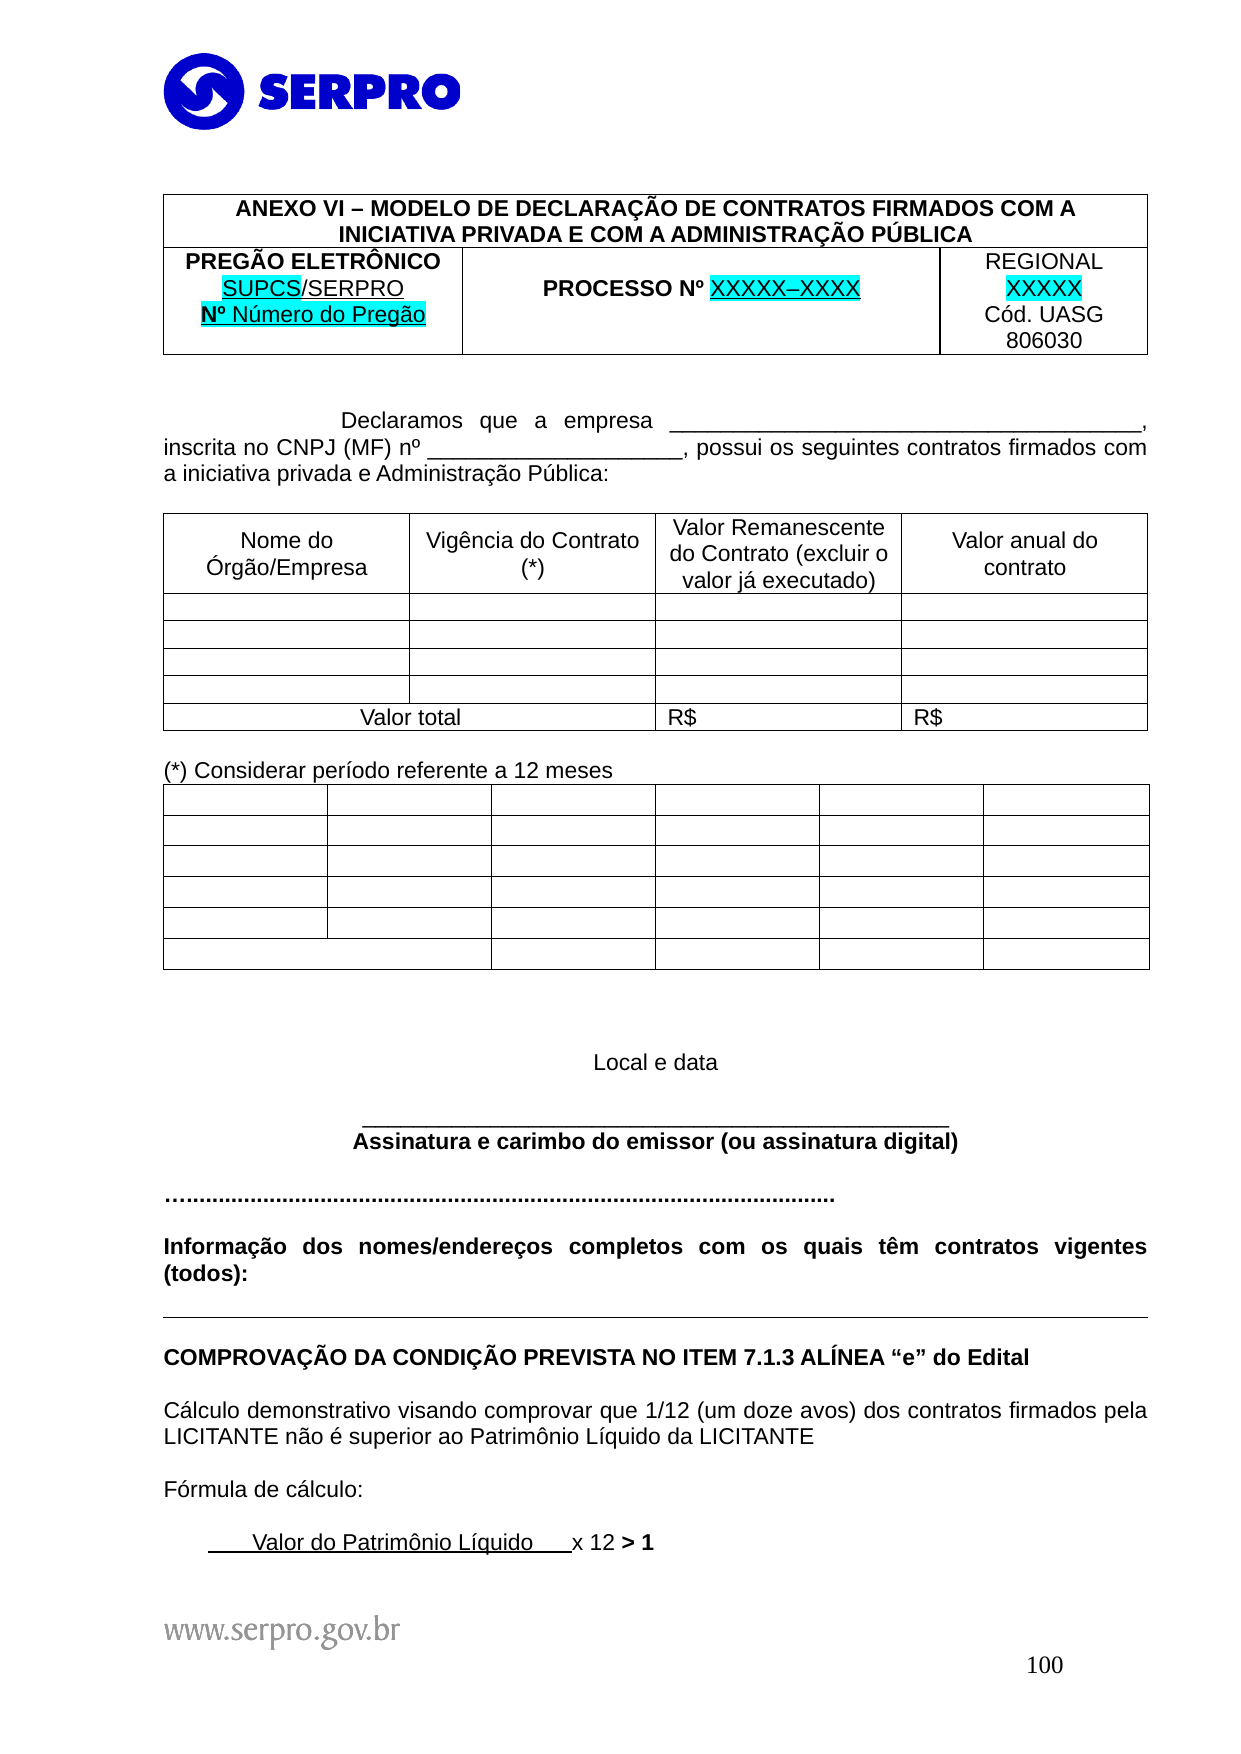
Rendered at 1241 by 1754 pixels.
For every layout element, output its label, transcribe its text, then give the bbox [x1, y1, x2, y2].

table_cell [164, 676, 409, 703]
table_cell [656, 846, 819, 876]
table_cell R$ [902, 704, 1147, 730]
table_cell [656, 621, 901, 648]
table_cell [820, 939, 983, 969]
table_cell [410, 649, 655, 675]
table_cell [656, 908, 819, 938]
table_header [820, 785, 983, 814]
table_cell PREGÃO ELETRÔNICO SUPCS/SERPRO Nº Número do Pregão [164, 248, 462, 354]
table_cell [164, 908, 327, 938]
table_cell [656, 877, 819, 907]
table_cell [328, 816, 491, 845]
table_cell [410, 594, 655, 620]
table_cell [656, 939, 819, 969]
table_cell [328, 877, 491, 907]
table_cell [656, 676, 901, 703]
text (*) Considerar período referente a 12 meses [163, 757, 1148, 784]
table_cell [984, 939, 1149, 969]
table_cell [164, 877, 327, 907]
table_header [328, 785, 491, 814]
table_cell [656, 594, 901, 620]
table_cell [410, 621, 655, 648]
table_cell [820, 816, 983, 845]
table_cell [328, 908, 491, 938]
text Local e data [163, 1049, 1148, 1075]
table_cell REGIONAL XXXXX Cód. UASG 806030 [941, 248, 1147, 354]
table_cell [164, 816, 327, 845]
text Declaramos que a empresa _____________________________________, inscrita no CNPJ (MF) nº ____________________, possui os seguintes contratos firmados com a iniciativa privada e Administração Pública: [163, 407, 1148, 487]
text Cálculo demonstrativo visando comprovar que 1/12 (um doze avos) dos contratos firmados pela LICITANTE não é superior ao Patrimônio Líquido da LICITANTE [163, 1397, 1148, 1449]
text Assinatura e carimbo do emissor (ou assinatura digital) [163, 1128, 1148, 1154]
table_header Valor Remanescente do Contrato (excluir o valor já executado) [656, 514, 901, 593]
table_cell [902, 621, 1147, 648]
table_cell [902, 649, 1147, 675]
table_cell R$ [656, 704, 901, 730]
text Informação dos nomes/endereços completos com os quais têm contratos vigentes (todos): [163, 1233, 1148, 1286]
text Fórmula de cálculo: [163, 1476, 1148, 1502]
table_header [984, 785, 1149, 814]
table_header [164, 785, 327, 814]
table_cell [492, 846, 655, 876]
table_header Nome do Órgão/Empresa [164, 514, 409, 593]
table_cell [164, 649, 409, 675]
table_cell [164, 939, 491, 969]
table_cell [902, 594, 1147, 620]
text COMPROVAÇÃO DA CONDIÇÃO PREVISTA NO ITEM 7.1.3 ALÍNEA “e” do Edital [163, 1344, 1148, 1370]
table_cell [164, 594, 409, 620]
table_cell [984, 877, 1149, 907]
text ______________________________________________ [163, 1102, 1148, 1128]
table_cell [656, 816, 819, 845]
table_header [492, 785, 655, 814]
table_header Vigência do Contrato (*) [410, 514, 655, 593]
table_cell [820, 877, 983, 907]
table_cell [656, 649, 901, 675]
table_cell [984, 846, 1149, 876]
table_cell [492, 877, 655, 907]
table_cell [902, 676, 1147, 703]
picture [167, 1615, 397, 1650]
table_cell PROCESSO Nº XXXXX–XXXX [463, 248, 939, 354]
table_cell [820, 846, 983, 876]
table_header [656, 785, 819, 814]
table_cell [410, 676, 655, 703]
table_cell [164, 846, 327, 876]
text …...................................................................................................... [163, 1181, 1148, 1207]
table_cell [164, 621, 409, 648]
table_cell [328, 846, 491, 876]
picture [163, 53, 461, 130]
table_cell Valor total [164, 704, 655, 730]
table_cell [984, 816, 1149, 845]
table_header Valor anual do contrato [902, 514, 1147, 593]
table_cell [820, 908, 983, 938]
table_cell [492, 816, 655, 845]
table_cell [492, 939, 655, 969]
table_header ANEXO VI – MODELO DE DECLARAÇÃO DE CONTRATOS FIRMADOS COM A INICIATIVA PRIVADA E COM A ADMINISTRAÇÃO PÚBLICA [164, 195, 1147, 247]
table_cell [492, 908, 655, 938]
table_cell [984, 908, 1149, 938]
text Valor do Patrimônio Líquido x 12 > 1 [208, 1528, 1148, 1555]
